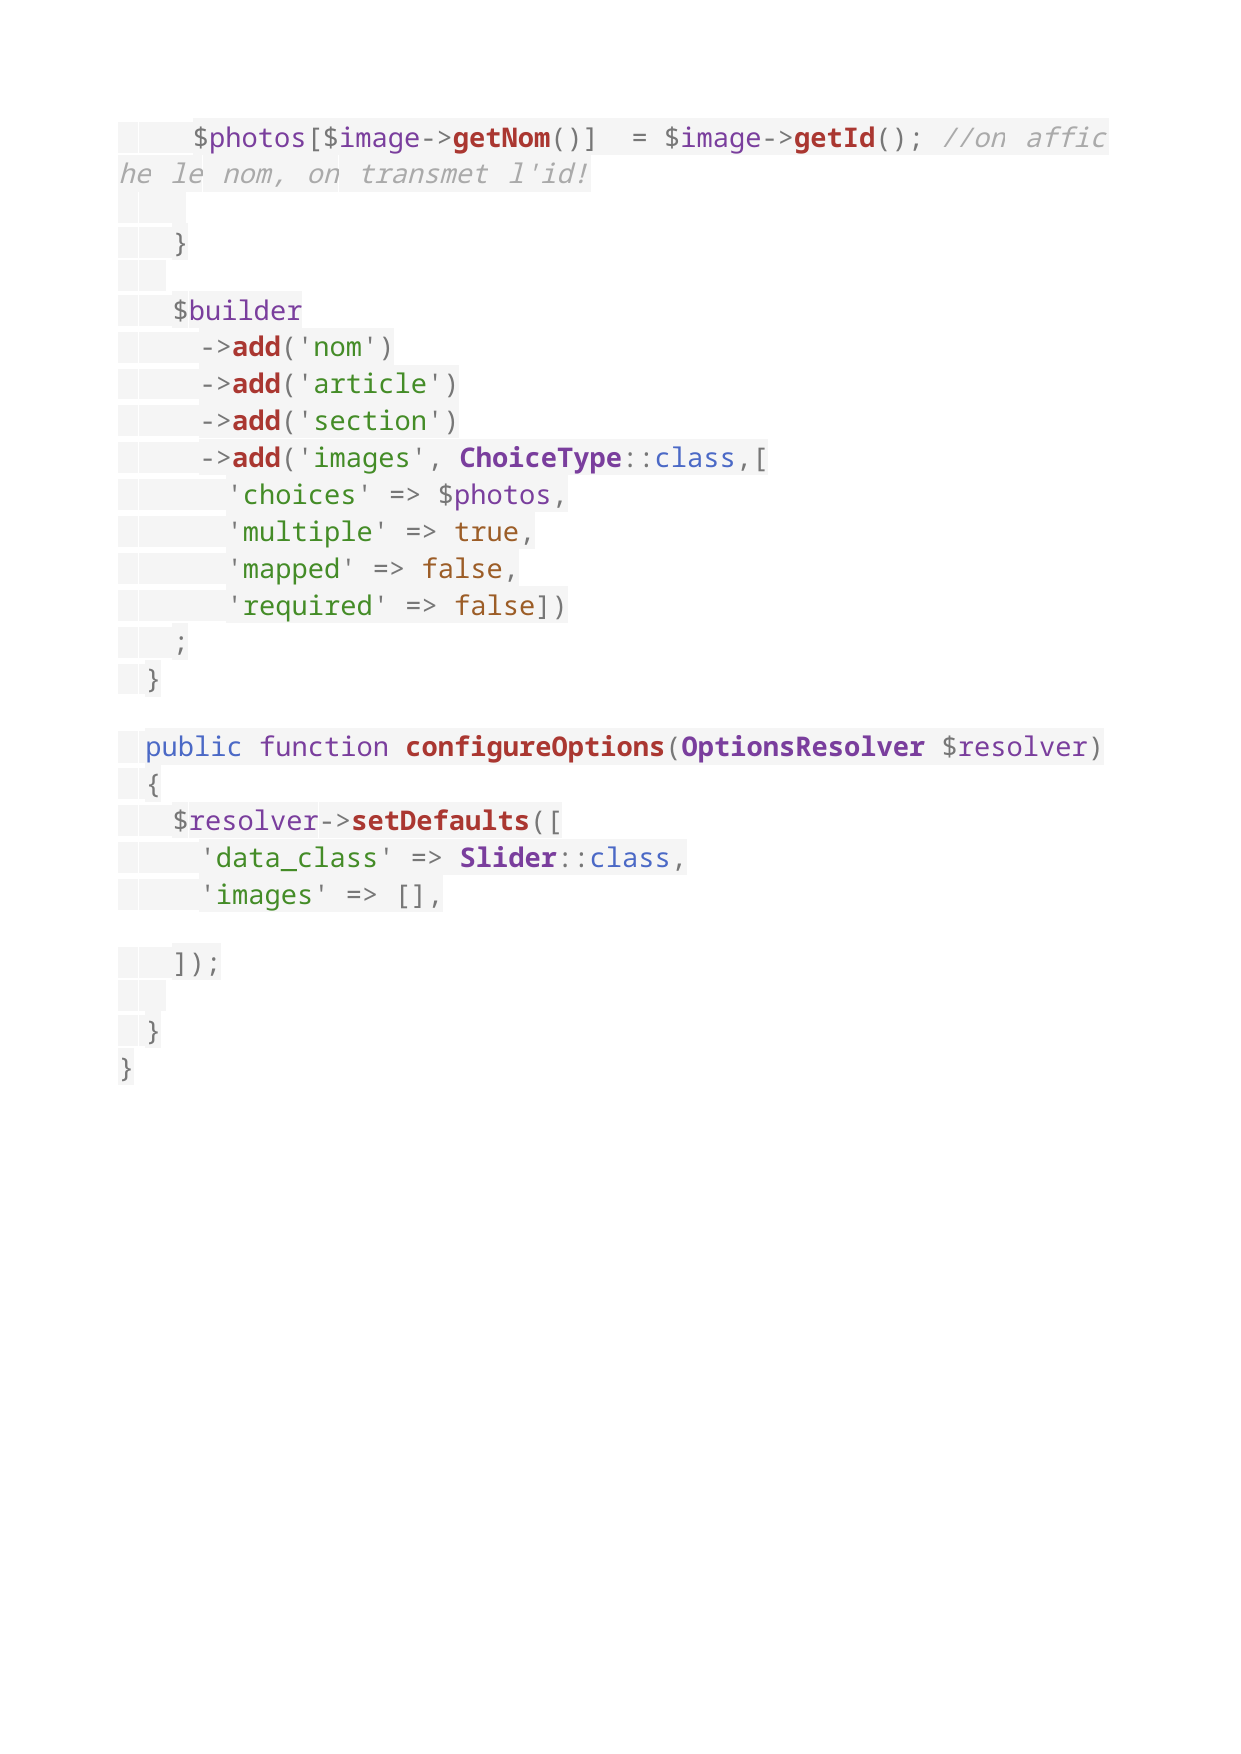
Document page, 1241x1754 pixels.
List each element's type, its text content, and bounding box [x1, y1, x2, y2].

text 'required' => false]) [118, 586, 1122, 623]
text ; [118, 623, 1122, 660]
text $resolver->setDefaults([ [118, 802, 1122, 838]
text } [118, 660, 1122, 697]
text ->add('images', ChoiceType::class,[ [118, 438, 1122, 475]
text 'multiple' => true, [118, 512, 1122, 549]
text { [118, 765, 1122, 802]
text } [118, 1011, 1122, 1048]
text ->add('article') [118, 365, 1122, 402]
text $builder [118, 291, 1122, 328]
text 'data_class' => Slider::class, [118, 838, 1122, 875]
text ->add('nom') [118, 328, 1122, 365]
text ->add('section') [118, 402, 1122, 438]
text 'images' => [], [118, 875, 1122, 912]
text 'choices' => $photos, [118, 475, 1122, 512]
text } [118, 1048, 1122, 1085]
text public function configureOptions(OptionsResolver $resolver) [118, 728, 1122, 765]
text $photos[$image->getNom()] = $image->getId(); //on affiche le nom, on transmet l'id! [118, 118, 1122, 192]
text ]); [118, 943, 1122, 980]
text 'mapped' => false, [118, 549, 1122, 586]
text } [118, 223, 1122, 260]
